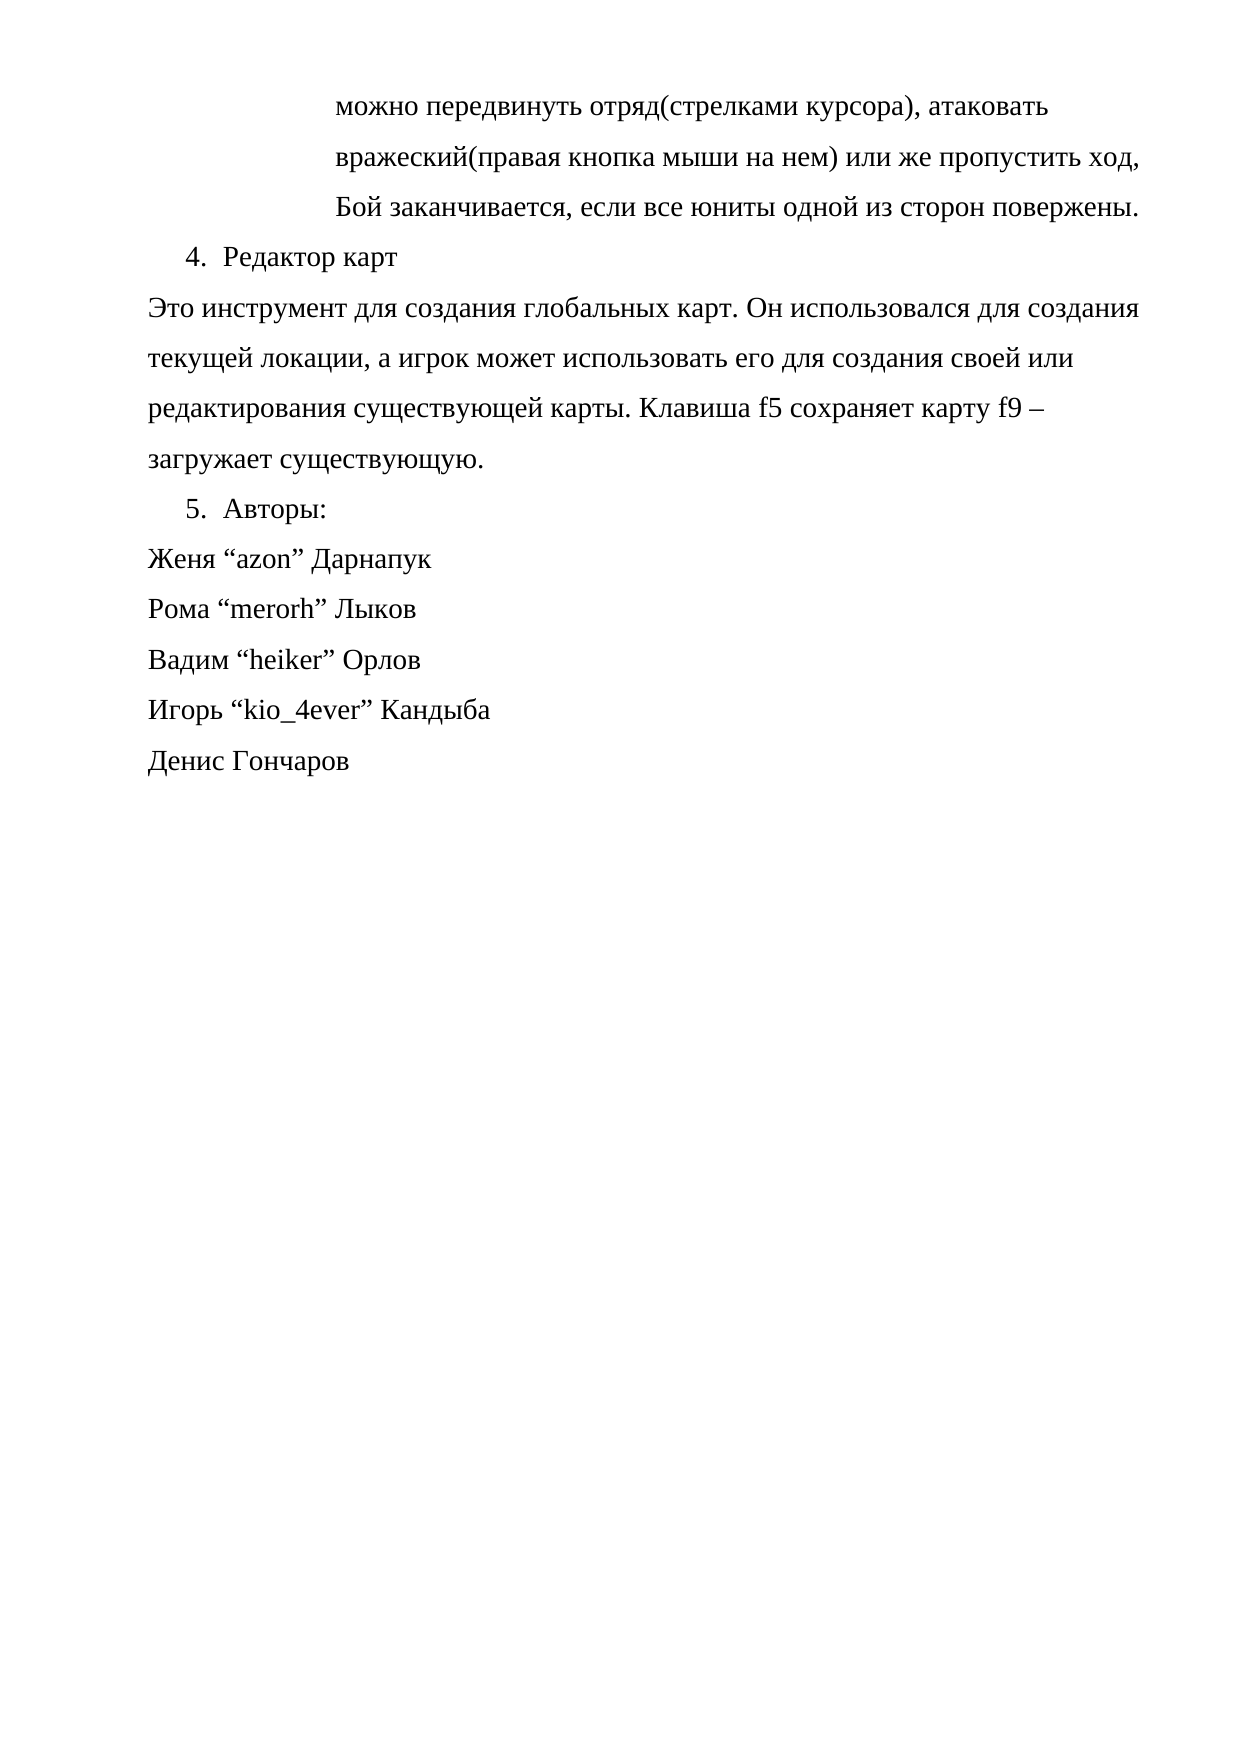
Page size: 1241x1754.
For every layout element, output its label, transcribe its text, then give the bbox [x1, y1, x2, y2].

text Рома “merorh” Лыков [148, 592, 1152, 625]
text Вадим “heiker” Орлов [148, 642, 1152, 676]
text можно передвинуть отряд(стрелками курсора), атаковать вражеский(правая кнопка мыши на нем) или же пропустить ход, Бой заканчивается, если все юниты одной из сторон повержены. [335, 88, 1152, 223]
list Авторы: [185, 491, 1152, 524]
text Денис Гончаров [148, 743, 1152, 776]
list Редактор карт [185, 239, 1152, 273]
text Это инструмент для создания глобальных карт. Он использовался для создания текущей локации, а игрок может использовать его для создания своей или редактирования существующей карты. Клавиша f5 сохраняет карту f9 – загружает существующую. [148, 290, 1152, 474]
text Игорь “kio_4ever” Кандыба [148, 692, 1152, 726]
text Женя “azon” Дарнапук [148, 541, 1152, 575]
